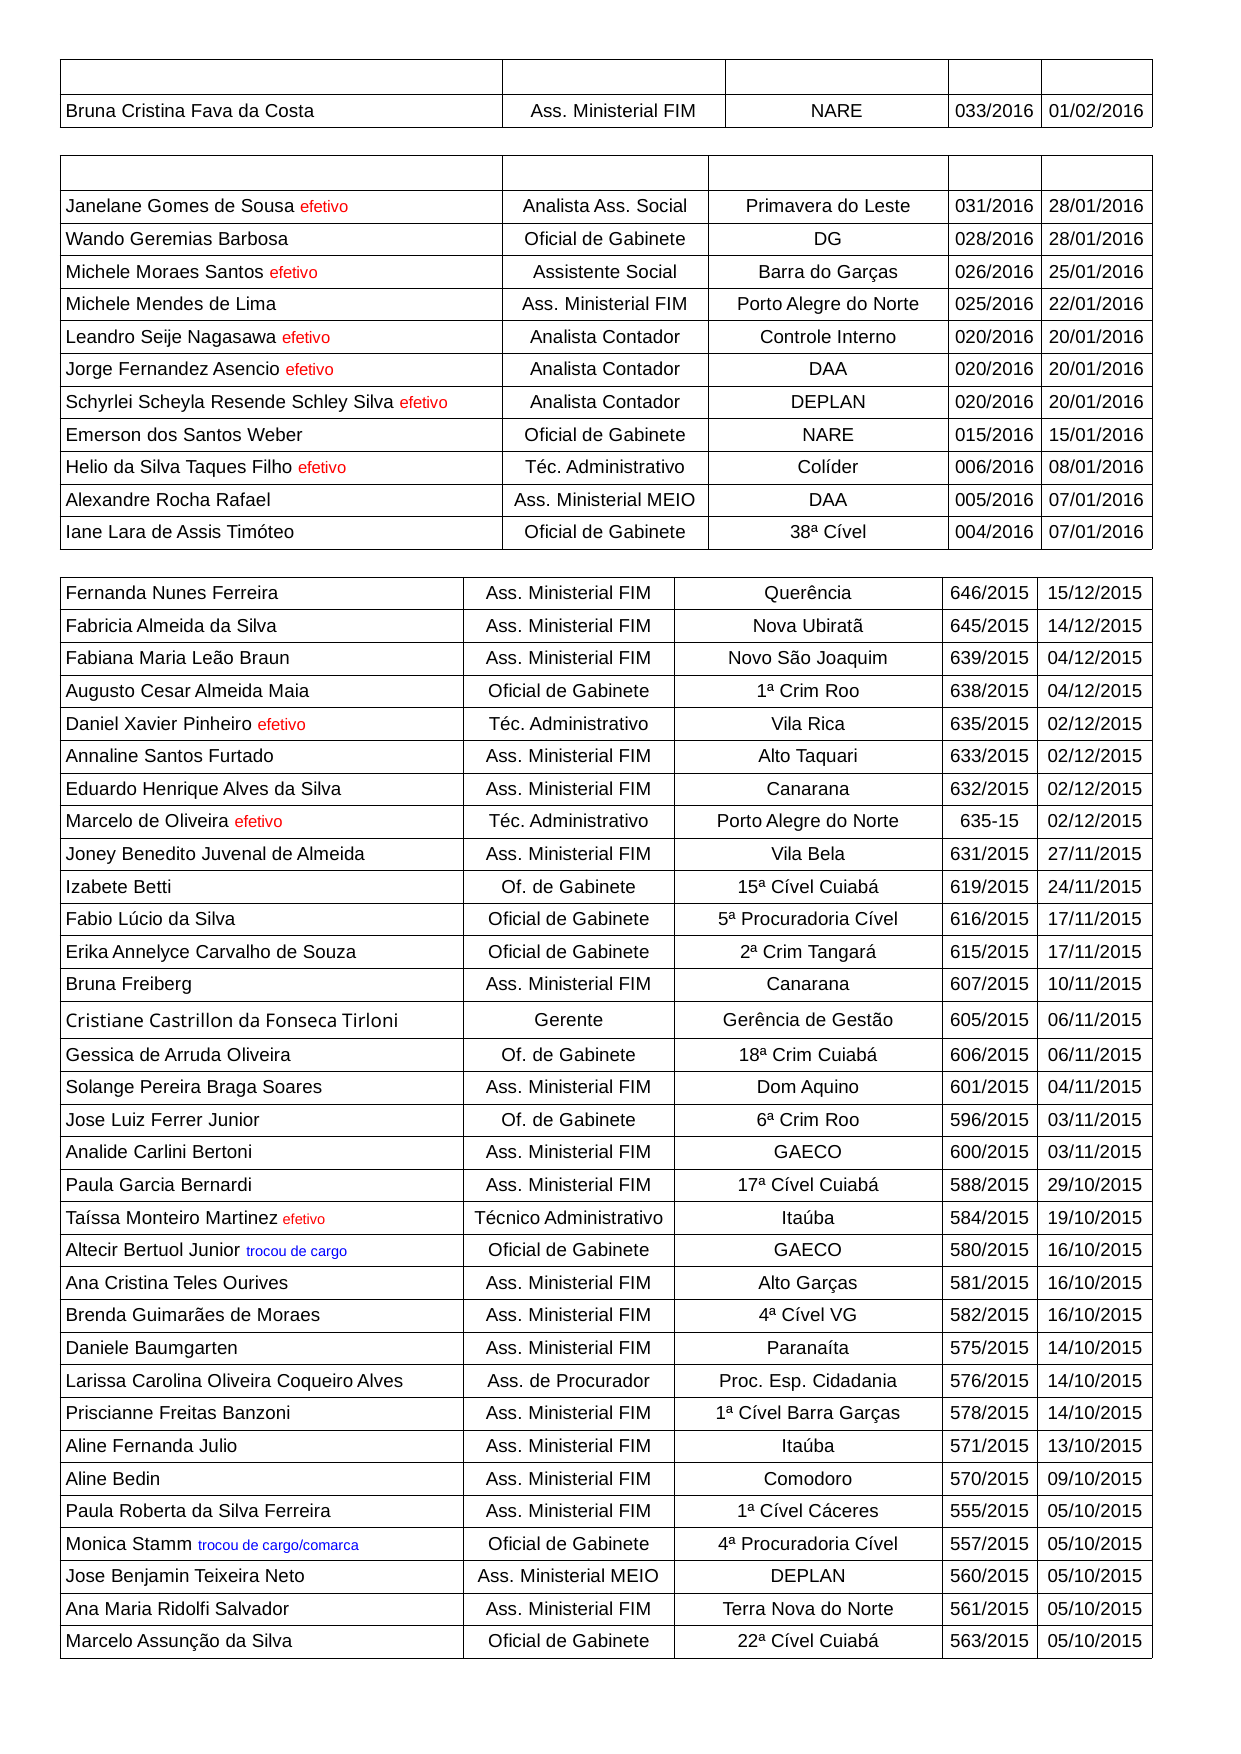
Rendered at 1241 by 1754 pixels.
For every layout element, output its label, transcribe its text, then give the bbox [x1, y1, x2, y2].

table_cell Fabio Lúcio da Silva [61, 904, 463, 935]
table_cell 563/2015 [943, 1626, 1037, 1658]
table_cell Joney Benedito Juvenal de Almeida [61, 839, 463, 870]
table_cell 561/2015 [943, 1594, 1037, 1625]
table_cell 16/10/2015 [1038, 1300, 1152, 1332]
table_cell Wando Geremias Barbosa [61, 224, 502, 255]
table_cell 27/11/2015 [1038, 839, 1152, 870]
table_cell Analista Contador [503, 321, 708, 353]
table_cell Ass. Ministerial FIM [503, 95, 725, 127]
table_cell Porto Alegre do Norte [709, 289, 948, 320]
table_cell 05/10/2015 [1038, 1561, 1152, 1592]
table_cell Analista Ass. Social [503, 191, 708, 223]
table_cell 1ª Crim Roo [675, 676, 942, 707]
table_cell 24/11/2015 [1038, 871, 1152, 903]
table_cell 14/12/2015 [1038, 610, 1152, 642]
table_cell Ana Cristina Teles Ourives [61, 1267, 463, 1299]
table_cell DG [709, 224, 948, 255]
table_cell Marcelo de Oliveira efetivo [61, 806, 463, 838]
table_cell Monica Stamm trocou de cargo/comarca [61, 1528, 463, 1560]
table_cell 04/12/2015 [1038, 676, 1152, 707]
table_cell 6ª Crim Roo [675, 1105, 942, 1136]
table_cell 03/11/2015 [1038, 1137, 1152, 1169]
table_cell Helio da Silva Taques Filho efetivo [61, 452, 502, 483]
table_cell 1ª Cível Cáceres [675, 1496, 942, 1527]
table_cell 601/2015 [943, 1072, 1037, 1103]
table_cell Leandro Seije Nagasawa efetivo [61, 321, 502, 353]
table_cell 28/01/2016 [1042, 224, 1152, 255]
table_header [726, 60, 948, 94]
table_cell Jorge Fernandez Asencio efetivo [61, 354, 502, 386]
table_cell Of. de Gabinete [464, 871, 674, 903]
table_cell Eduardo Henrique Alves da Silva [61, 774, 463, 805]
table_cell 08/01/2016 [1042, 452, 1152, 483]
table_cell 20/01/2016 [1042, 387, 1152, 418]
table_cell 05/10/2015 [1038, 1528, 1152, 1560]
table_header [709, 156, 948, 190]
table_cell Itaúba [675, 1202, 942, 1234]
table_cell Ass. Ministerial FIM [464, 1300, 674, 1332]
table_cell Paula Garcia Bernardi [61, 1170, 463, 1201]
table_cell Paula Roberta da Silva Ferreira [61, 1496, 463, 1527]
table_cell Ass. Ministerial MEIO [503, 485, 708, 516]
table_cell Michele Moraes Santos efetivo [61, 256, 502, 288]
table_cell 560/2015 [943, 1561, 1037, 1592]
table_cell Oficial de Gabinete [503, 224, 708, 255]
table_cell 645/2015 [943, 610, 1037, 642]
table_cell 600/2015 [943, 1137, 1037, 1169]
table_header 646/2015 [943, 578, 1037, 609]
table_cell Vila Rica [675, 708, 942, 740]
table_cell Porto Alegre do Norte [675, 806, 942, 838]
table_header [503, 60, 725, 94]
table_cell 632/2015 [943, 774, 1037, 805]
table_cell Téc. Administrativo [464, 708, 674, 740]
table_cell Aline Bedin [61, 1463, 463, 1495]
table_cell Michele Mendes de Lima [61, 289, 502, 320]
table_cell 18ª Crim Cuiabá [675, 1039, 942, 1071]
table_cell Analista Contador [503, 354, 708, 386]
table_cell 578/2015 [943, 1398, 1037, 1429]
table_cell 28/01/2016 [1042, 191, 1152, 223]
table_cell Oficial de Gabinete [464, 936, 674, 968]
table_cell 14/10/2015 [1038, 1398, 1152, 1429]
table_cell Paranaíta [675, 1333, 942, 1364]
table_cell Izabete Betti [61, 871, 463, 903]
table_cell 555/2015 [943, 1496, 1037, 1527]
table_cell Ass. Ministerial FIM [464, 1170, 674, 1201]
table_cell Ass. Ministerial FIM [464, 1463, 674, 1495]
table_cell 606/2015 [943, 1039, 1037, 1071]
table_cell Ass. Ministerial FIM [464, 774, 674, 805]
table_cell Analide Carlini Bertoni [61, 1137, 463, 1169]
table_cell Ass. Ministerial FIM [464, 1333, 674, 1364]
table_cell 015/2016 [949, 419, 1041, 451]
table_cell 15/01/2016 [1042, 419, 1152, 451]
table_cell 01/02/2016 [1042, 95, 1152, 127]
table_header [1042, 156, 1152, 190]
table_header [949, 60, 1041, 94]
table_cell 571/2015 [943, 1431, 1037, 1462]
table_cell Altecir Bertuol Junior trocou de cargo [61, 1235, 463, 1266]
table_cell 031/2016 [949, 191, 1041, 223]
table_cell Bruna Cristina Fava da Costa [61, 95, 502, 127]
table_cell 584/2015 [943, 1202, 1037, 1234]
table_cell 580/2015 [943, 1235, 1037, 1266]
table_cell Ass. Ministerial FIM [464, 1431, 674, 1462]
table_cell Ass. Ministerial FIM [464, 1398, 674, 1429]
table_cell Erika Annelyce Carvalho de Souza [61, 936, 463, 968]
table_cell 596/2015 [943, 1105, 1037, 1136]
table_cell Daniel Xavier Pinheiro efetivo [61, 708, 463, 740]
table_cell Ass. Ministerial FIM [464, 1137, 674, 1169]
table_cell 05/10/2015 [1038, 1496, 1152, 1527]
table_cell Ass. Ministerial FIM [464, 1594, 674, 1625]
table_cell Oficial de Gabinete [464, 1626, 674, 1658]
table_cell 570/2015 [943, 1463, 1037, 1495]
table_cell Ass. Ministerial FIM [464, 839, 674, 870]
table_cell Canarana [675, 774, 942, 805]
table_cell 22/01/2016 [1042, 289, 1152, 320]
table_cell 639/2015 [943, 643, 1037, 674]
table_header 15/12/2015 [1038, 578, 1152, 609]
table_cell Iane Lara de Assis Timóteo [61, 517, 502, 549]
table_cell 575/2015 [943, 1333, 1037, 1364]
table_cell 17/11/2015 [1038, 904, 1152, 935]
table_header [61, 60, 502, 94]
table_cell 04/11/2015 [1038, 1072, 1152, 1103]
table_cell 635/2015 [943, 708, 1037, 740]
table_cell 20/01/2016 [1042, 321, 1152, 353]
table_cell 14/10/2015 [1038, 1333, 1152, 1364]
table_cell 03/11/2015 [1038, 1105, 1152, 1136]
table_cell Ass. Ministerial MEIO [464, 1561, 674, 1592]
table_cell Assistente Social [503, 256, 708, 288]
table_cell Bruna Freiberg [61, 969, 463, 1001]
table_cell 05/10/2015 [1038, 1626, 1152, 1658]
table_cell 06/11/2015 [1038, 1039, 1152, 1071]
table_header [503, 156, 708, 190]
table_cell Oficial de Gabinete [464, 1528, 674, 1560]
table_cell Alto Garças [675, 1267, 942, 1299]
table_cell 631/2015 [943, 839, 1037, 870]
table_cell Ass. Ministerial FIM [464, 741, 674, 772]
table_cell NARE [709, 419, 948, 451]
table_cell 25/01/2016 [1042, 256, 1152, 288]
table_cell Ass. Ministerial FIM [503, 289, 708, 320]
table_cell Téc. Administrativo [464, 806, 674, 838]
table_cell Daniele Baumgarten [61, 1333, 463, 1364]
table_cell Ass. Ministerial FIM [464, 1496, 674, 1527]
table_cell 020/2016 [949, 354, 1041, 386]
table_cell 581/2015 [943, 1267, 1037, 1299]
table_cell Ass. Ministerial FIM [464, 1072, 674, 1103]
table_cell Canarana [675, 969, 942, 1001]
table_cell Oficial de Gabinete [503, 419, 708, 451]
table_cell 005/2016 [949, 485, 1041, 516]
table_cell Nova Ubiratã [675, 610, 942, 642]
table_cell 006/2016 [949, 452, 1041, 483]
table_cell 17ª Cível Cuiabá [675, 1170, 942, 1201]
table_cell Ass. Ministerial FIM [464, 1267, 674, 1299]
table_cell 638/2015 [943, 676, 1037, 707]
table_cell 16/10/2015 [1038, 1267, 1152, 1299]
table_cell 615/2015 [943, 936, 1037, 968]
table_cell Schyrlei Scheyla Resende Schley Silva efetivo [61, 387, 502, 418]
table_cell 028/2016 [949, 224, 1041, 255]
table_cell 05/10/2015 [1038, 1594, 1152, 1625]
table_cell 557/2015 [943, 1528, 1037, 1560]
table_cell 13/10/2015 [1038, 1431, 1152, 1462]
table_cell 020/2016 [949, 387, 1041, 418]
table_cell Proc. Esp. Cidadania [675, 1365, 942, 1397]
table_cell 607/2015 [943, 969, 1037, 1001]
table_cell 616/2015 [943, 904, 1037, 935]
table_cell 04/12/2015 [1038, 643, 1152, 674]
table_cell Priscianne Freitas Banzoni [61, 1398, 463, 1429]
table_cell Oficial de Gabinete [464, 904, 674, 935]
table_cell 576/2015 [943, 1365, 1037, 1397]
table_cell 026/2016 [949, 256, 1041, 288]
table_cell 29/10/2015 [1038, 1170, 1152, 1201]
table_cell Dom Aquino [675, 1072, 942, 1103]
table_cell GAECO [675, 1137, 942, 1169]
table_cell Comodoro [675, 1463, 942, 1495]
table_cell Emerson dos Santos Weber [61, 419, 502, 451]
table_cell Marcelo Assunção da Silva [61, 1626, 463, 1658]
table_cell 5ª Procuradoria Cível [675, 904, 942, 935]
table_cell Annaline Santos Furtado [61, 741, 463, 772]
table_cell Itaúba [675, 1431, 942, 1462]
table_cell DAA [709, 485, 948, 516]
table_cell Terra Nova do Norte [675, 1594, 942, 1625]
table_cell Alexandre Rocha Rafael [61, 485, 502, 516]
table_cell 2ª Crim Tangará [675, 936, 942, 968]
table_cell Técnico Administrativo [464, 1202, 674, 1234]
table_cell 02/12/2015 [1038, 708, 1152, 740]
table_cell Fabiana Maria Leão Braun [61, 643, 463, 674]
table_cell 619/2015 [943, 871, 1037, 903]
table_cell Taíssa Monteiro Martinez efetivo [61, 1202, 463, 1234]
table_cell 588/2015 [943, 1170, 1037, 1201]
table_cell 025/2016 [949, 289, 1041, 320]
table_cell 19/10/2015 [1038, 1202, 1152, 1234]
table_cell 09/10/2015 [1038, 1463, 1152, 1495]
table_cell 1ª Cível Barra Garças [675, 1398, 942, 1429]
table_cell 605/2015 [943, 1002, 1037, 1038]
table_cell Gerência de Gestão [675, 1002, 942, 1038]
table_header Querência [675, 578, 942, 609]
table_cell 06/11/2015 [1038, 1002, 1152, 1038]
table_cell 07/01/2016 [1042, 485, 1152, 516]
table_cell 635-15 [943, 806, 1037, 838]
table_cell 633/2015 [943, 741, 1037, 772]
table_cell Oficial de Gabinete [503, 517, 708, 549]
table_cell 004/2016 [949, 517, 1041, 549]
table_cell 4ª Procuradoria Cível [675, 1528, 942, 1560]
table_cell Ass. Ministerial FIM [464, 610, 674, 642]
table_cell Oficial de Gabinete [464, 676, 674, 707]
table_cell Larissa Carolina Oliveira Coqueiro Alves [61, 1365, 463, 1397]
table_header Ass. Ministerial FIM [464, 578, 674, 609]
table_cell NARE [726, 95, 948, 127]
table_cell 582/2015 [943, 1300, 1037, 1332]
table_cell Analista Contador [503, 387, 708, 418]
table_cell 07/01/2016 [1042, 517, 1152, 549]
table_cell 16/10/2015 [1038, 1235, 1152, 1266]
table_cell Gessica de Arruda Oliveira [61, 1039, 463, 1071]
table_cell Ass. Ministerial FIM [464, 969, 674, 1001]
table_cell 02/12/2015 [1038, 806, 1152, 838]
table_cell Novo São Joaquim [675, 643, 942, 674]
table_cell GAECO [675, 1235, 942, 1266]
table_cell Brenda Guimarães de Moraes [61, 1300, 463, 1332]
table_cell 033/2016 [949, 95, 1041, 127]
table_cell Oficial de Gabinete [464, 1235, 674, 1266]
table_cell Colíder [709, 452, 948, 483]
table_cell 10/11/2015 [1038, 969, 1152, 1001]
table_cell Vila Bela [675, 839, 942, 870]
table_cell Jose Benjamin Teixeira Neto [61, 1561, 463, 1592]
table_cell 38ª Cível [709, 517, 948, 549]
table_cell 020/2016 [949, 321, 1041, 353]
table_cell 17/11/2015 [1038, 936, 1152, 968]
table_cell Ass. Ministerial FIM [464, 643, 674, 674]
table_cell Ana Maria Ridolfi Salvador [61, 1594, 463, 1625]
table_cell Aline Fernanda Julio [61, 1431, 463, 1462]
table_cell 22ª Cível Cuiabá [675, 1626, 942, 1658]
table_cell Of. de Gabinete [464, 1105, 674, 1136]
table_cell 02/12/2015 [1038, 774, 1152, 805]
table_cell 20/01/2016 [1042, 354, 1152, 386]
table_cell Téc. Administrativo [503, 452, 708, 483]
table_cell Fabricia Almeida da Silva [61, 610, 463, 642]
table_header [61, 156, 502, 190]
table_cell 14/10/2015 [1038, 1365, 1152, 1397]
table_header Fernanda Nunes Ferreira [61, 578, 463, 609]
table_cell DEPLAN [709, 387, 948, 418]
table_cell 15ª Cível Cuiabá [675, 871, 942, 903]
table_cell Alto Taquari [675, 741, 942, 772]
table_cell Cristiane Castrillon da Fonseca Tirloni [61, 1002, 463, 1038]
table_header [1042, 60, 1152, 94]
table_cell Augusto Cesar Almeida Maia [61, 676, 463, 707]
table_cell Gerente [464, 1002, 674, 1038]
table_cell DAA [709, 354, 948, 386]
table_cell DEPLAN [675, 1561, 942, 1592]
table_cell 4ª Cível VG [675, 1300, 942, 1332]
table_cell Of. de Gabinete [464, 1039, 674, 1071]
table_header [949, 156, 1041, 190]
table_cell Barra do Garças [709, 256, 948, 288]
table_cell Solange Pereira Braga Soares [61, 1072, 463, 1103]
table_cell Ass. de Procurador [464, 1365, 674, 1397]
table_cell Jose Luiz Ferrer Junior [61, 1105, 463, 1136]
table_cell Primavera do Leste [709, 191, 948, 223]
table_cell 02/12/2015 [1038, 741, 1152, 772]
table_cell Controle Interno [709, 321, 948, 353]
table_cell Janelane Gomes de Sousa efetivo [61, 191, 502, 223]
